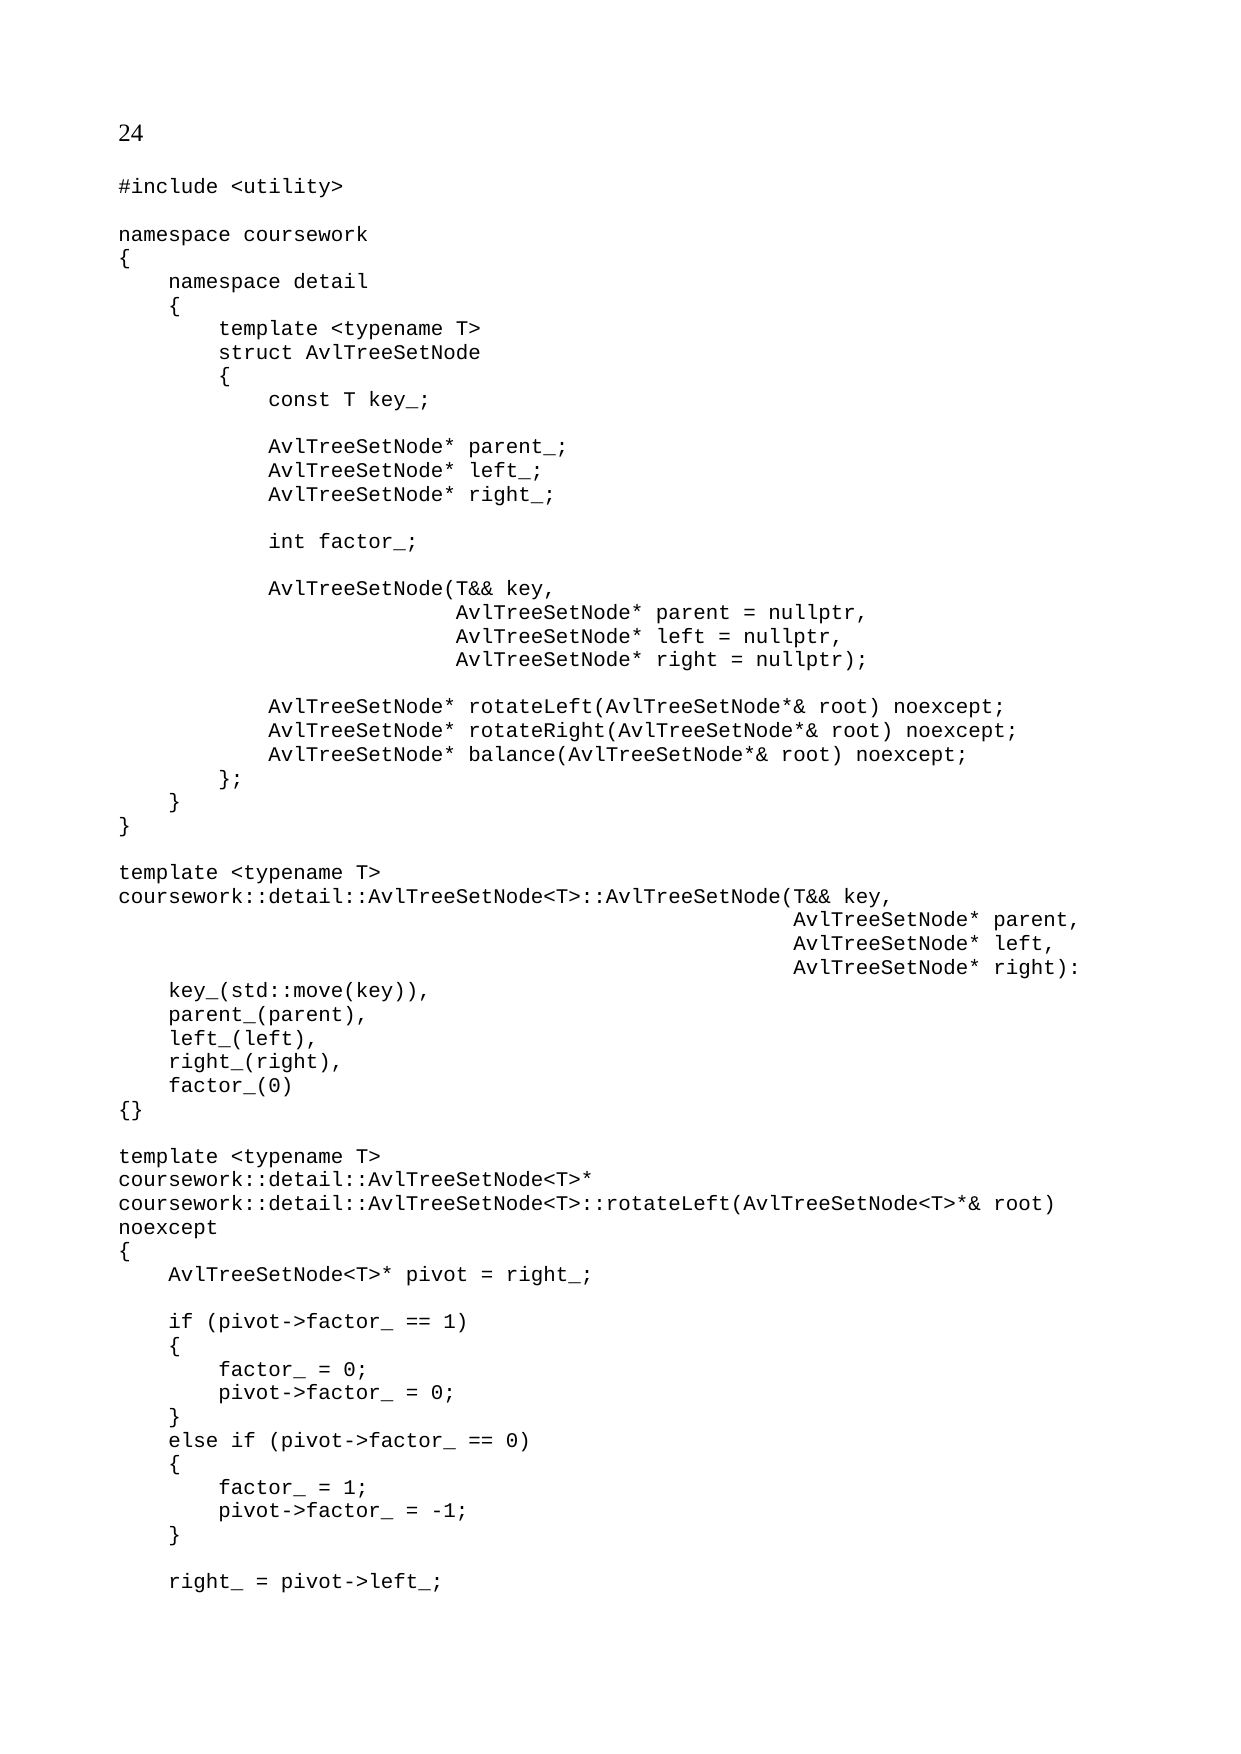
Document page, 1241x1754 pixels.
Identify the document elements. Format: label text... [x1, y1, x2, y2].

text AvlTreeSetNode* rotateRight(AvlTreeSetNode*& root) noexcept; [118, 720, 1122, 744]
text parent_(parent), [118, 1004, 1122, 1028]
text left_(left), [118, 1028, 1122, 1051]
text coursework::detail::AvlTreeSetNode<T>* coursework::detail::AvlTreeSetNode<T>::rotateLeft(AvlTreeSetNode<T>*& root) noexcept [118, 1169, 1122, 1240]
text { [118, 247, 1122, 271]
text right_ = pivot->left_; [118, 1571, 1122, 1595]
text {} [118, 1098, 1122, 1122]
text AvlTreeSetNode* right = nullptr); [118, 649, 1122, 673]
text { [118, 1453, 1122, 1477]
text AvlTreeSetNode* balance(AvlTreeSetNode*& root) noexcept; [118, 744, 1122, 767]
text pivot->factor_ = 0; [118, 1382, 1122, 1406]
text namespace coursework [118, 224, 1122, 247]
text AvlTreeSetNode* parent = nullptr, [118, 602, 1122, 626]
text { [118, 1335, 1122, 1359]
text } [118, 1524, 1122, 1548]
text } [118, 791, 1122, 815]
text right_(right), [118, 1051, 1122, 1075]
text } [118, 815, 1122, 838]
text coursework::detail::AvlTreeSetNode<T>::AvlTreeSetNode(T&& key, [118, 886, 1122, 909]
text int factor_; [118, 531, 1122, 555]
text factor_(0) [118, 1075, 1122, 1098]
text factor_ = 1; [118, 1477, 1122, 1501]
text }; [118, 767, 1122, 791]
text else if (pivot->factor_ == 0) [118, 1429, 1122, 1453]
text struct AvlTreeSetNode [118, 342, 1122, 366]
text if (pivot->factor_ == 1) [118, 1311, 1122, 1335]
text AvlTreeSetNode(T&& key, [118, 578, 1122, 602]
text AvlTreeSetNode* right): [118, 957, 1122, 980]
text { [118, 1240, 1122, 1264]
text pivot->factor_ = -1; [118, 1501, 1122, 1524]
text template <typename T> [118, 1146, 1122, 1169]
text AvlTreeSetNode<T>* pivot = right_; [118, 1264, 1122, 1288]
text AvlTreeSetNode* right_; [118, 484, 1122, 507]
text { [118, 294, 1122, 318]
text const T key_; [118, 389, 1122, 413]
text AvlTreeSetNode* left_; [118, 460, 1122, 484]
text template <typename T> [118, 862, 1122, 886]
text factor_ = 0; [118, 1359, 1122, 1382]
text { [118, 366, 1122, 389]
text AvlTreeSetNode* left = nullptr, [118, 626, 1122, 649]
text #include <utility> [118, 176, 1122, 200]
text key_(std::move(key)), [118, 980, 1122, 1004]
text AvlTreeSetNode* parent_; [118, 436, 1122, 460]
text namespace detail [118, 271, 1122, 294]
text AvlTreeSetNode* parent, [118, 909, 1122, 933]
text AvlTreeSetNode* left, [118, 933, 1122, 957]
text } [118, 1406, 1122, 1429]
text template <typename T> [118, 318, 1122, 342]
text AvlTreeSetNode* rotateLeft(AvlTreeSetNode*& root) noexcept; [118, 697, 1122, 720]
